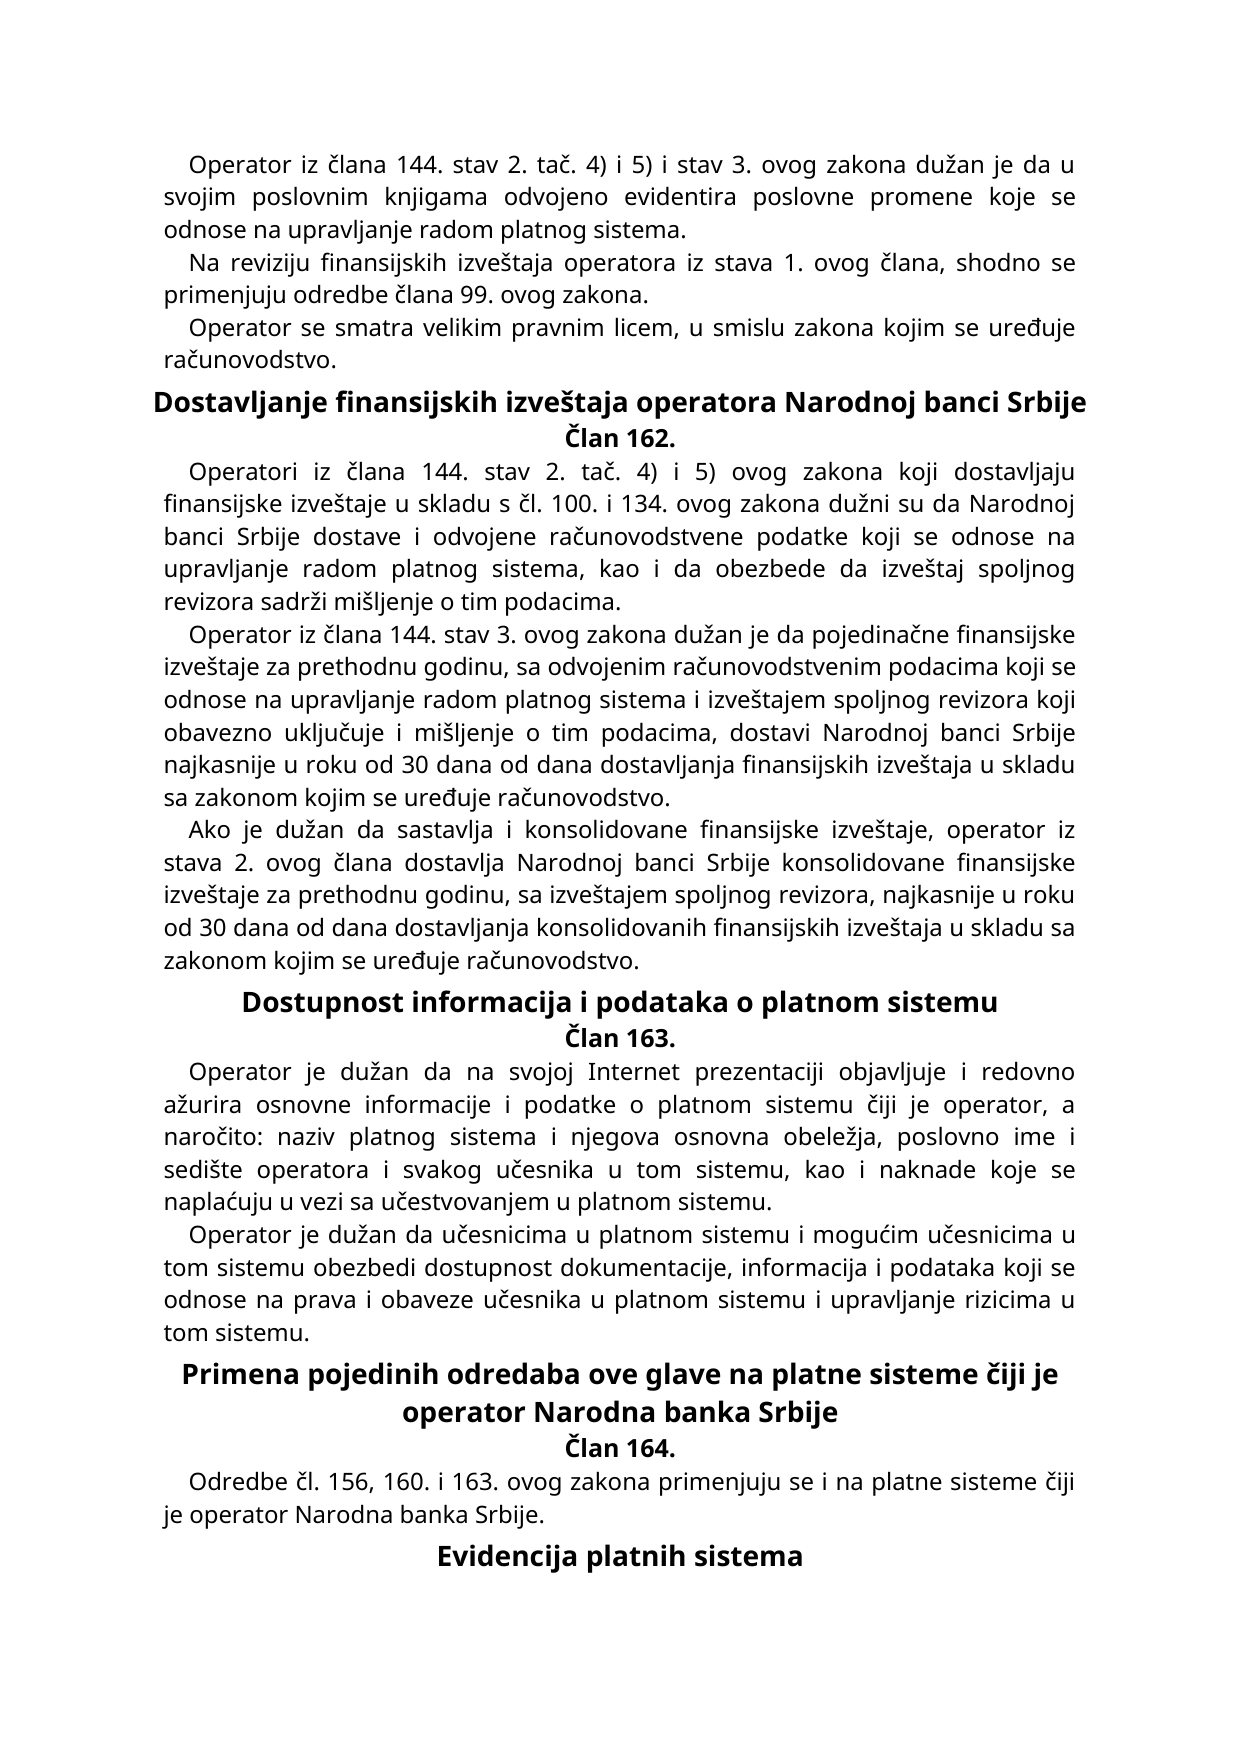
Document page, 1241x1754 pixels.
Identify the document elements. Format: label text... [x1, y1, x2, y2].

text Operator je dužan da učesnicima u platnom sistemu i mogućim učesnicima u tom sistemu obezbedi dostupnost dokumentacije, informacija i podataka koji se odnose na prava i obaveze učesnika u platnom sistemu i upravljanje rizicima u tom sistemu. [163, 1218, 1077, 1348]
text Primena pojedinih odredaba ove glave na platne sisteme čiji je operator Narodna banka Srbije [148, 1354, 1093, 1431]
text Operator iz člana 144. stav 2. tač. 4) i 5) i stav 3. ovog zakona dužan je da u svojim poslovnim knjigama odvojeno evidentira poslovne promene koje se odnose na upravljanje radom platnog sistema. [163, 148, 1077, 245]
text Operator iz člana 144. stav 3. ovog zakona dužan je da pojedinačne finansijske izveštaje za prethodnu godinu, sa odvojenim računovodstvenim podacima koji se odnose na upravljanje radom platnog sistema i izveštajem spoljnog revizora koji obavezno uključuje i mišljenje o tim podacima, dostavi Narodnoj banci Srbije najkasnije u roku od 30 dana od dana dostavljanja finansijskih izveštaja u skladu sa zakonom kojim se uređuje računovodstvo. [163, 617, 1077, 813]
text Operatori iz člana 144. stav 2. tač. 4) i 5) ovog zakona koji dostavljaju finansijske izveštaje u skladu s čl. 100. i 134. ovog zakona dužni su da Narodnoj banci Srbije dostave i odvojene računovodstvene podatke koji se odnose na upravljanje radom platnog sistema, kao i da obezbede da izveštaj spoljnog revizora sadrži mišljenje o tim podacima. [163, 454, 1077, 617]
text Član 163. [148, 1021, 1093, 1055]
text Na reviziju finansijskih izveštaja operatora iz stava 1. ovog člana, shodno se primenjuju odredbe člana 99. ovog zakona. [163, 245, 1077, 311]
text Dostupnost informacija i podataka o platnom sistemu [148, 982, 1093, 1021]
text Ako je dužan da sastavlja i konsolidovane finansijske izveštaje, operator iz stava 2. ovog člana dostavlja Narodnoj banci Srbije konsolidovane finansijske izveštaje za prethodnu godinu, sa izveštajem spoljnog revizora, najkasnije u roku od 30 dana od dana dostavljanja konsolidovanih finansijskih izveštaja u skladu sa zakonom kojim se uređuje računovodstvo. [163, 813, 1077, 976]
text Evidencija platnih sistema [148, 1537, 1093, 1575]
text Operator je dužan da na svojoj Internet prezentaciji objavljuje i redovno ažurira osnovne informacije i podatke o platnom sistemu čiji je operator, a naročito: naziv platnog sistema i njegova osnovna obeležja, poslovno ime i sedište operatora i svakog učesnika u tom sistemu, kao i naknade koje se naplaćuju u vezi sa učestvovanjem u platnom sistemu. [163, 1055, 1077, 1218]
text Član 162. [148, 420, 1093, 454]
text Operator se smatra velikim pravnim licem, u smislu zakona kojim se uređuje računovodstvo. [163, 311, 1077, 376]
text Odredbe čl. 156, 160. i 163. ovog zakona primenjuju se i na platne sisteme čiji je operator Narodna banka Srbije. [163, 1465, 1077, 1530]
text Dostavljanje finansijskih izveštaja operatora Narodnoj banci Srbije [148, 382, 1093, 420]
text Član 164. [148, 1431, 1093, 1465]
